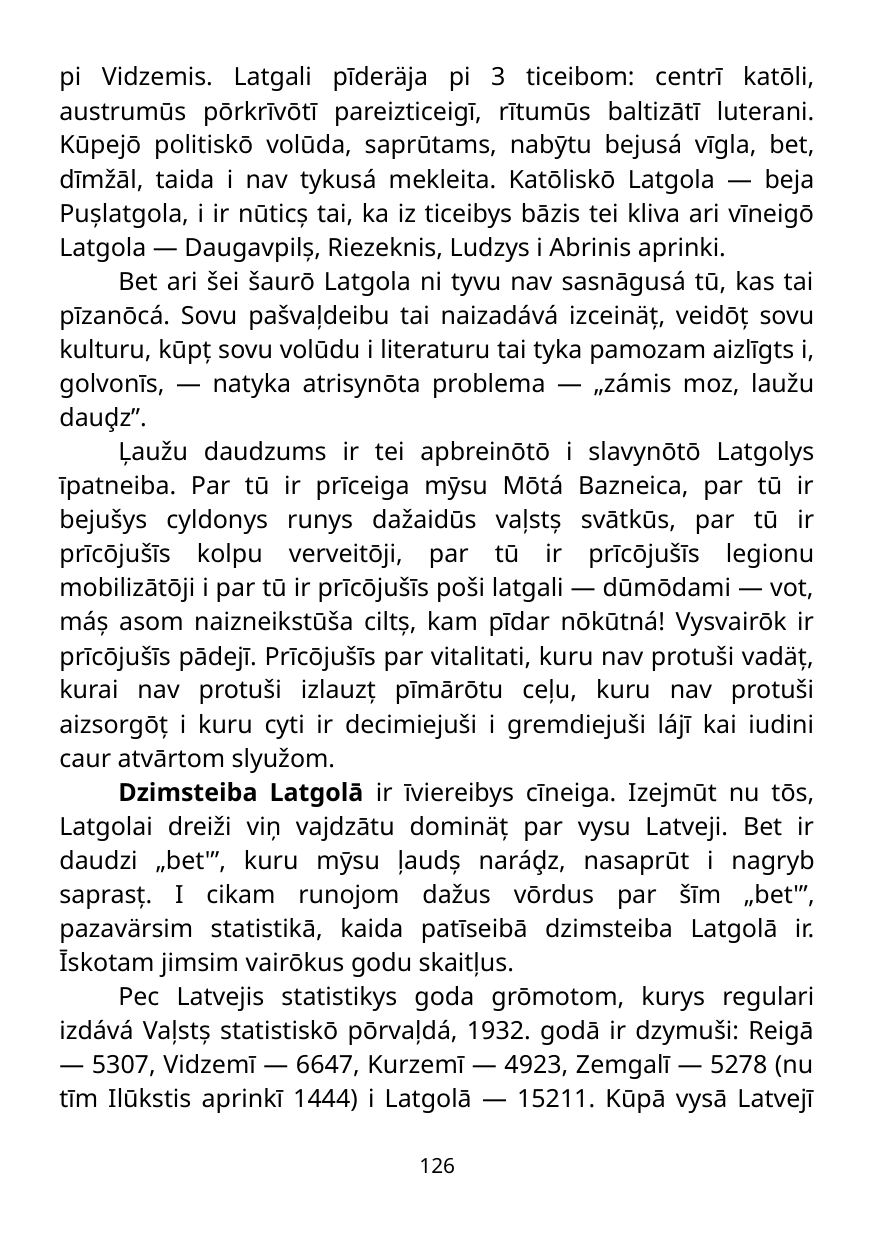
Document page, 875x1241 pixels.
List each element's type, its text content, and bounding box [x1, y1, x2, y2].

text Pec Latvejis statistikys goda grōmotom, kurys regulari izdává Vaļstș statistiskō pōrvaļdá, 1932. godā ir dzymuši: Reigā — 5307, Vidzemī — 6647, Kurzemī — 4923, Zemgalī — 5278 (nu tīm Ilūkstis aprinkī 1444) i Latgolā — 15211. Kūpā vysā Latvejī [59, 979, 815, 1115]
text Dzimsteiba Latgolā ir īviereibys cīneiga. Izejmūt nu tōs, Latgolai dreiži viņ vajdzātu dominäț par vysu Latveji. Bet ir daudzi „bet'”, kuru mȳsu ļaudș naráḑz, nasaprūt i nagryb saprasț. I cikam runojom dažus vōrdus par šīm „bet'”, pazavärsim statistikā, kaida patīseibā dzimsteiba Latgolā ir. Īskotam jimsim vairōkus godu skaitļus. [59, 774, 815, 979]
text pi Vidzemis. Latgali pīderäja pi 3 ticeibom: centrī katōli, austrumūs pōrkrīvōtī pareizticeigī, rītumūs baltizātī luterani. Kūpejō politiskō volūda, saprūtams, nabȳtu bejusá vīgla, bet, dīmžāl, taida i nav tykusá mekleita. Katōliskō Latgola — beja Pușlatgola, i ir nūticș tai, ka iz ticeibys bāzis tei kliva ari vīneigō Latgola — Daugavpilș, Riezeknis, Ludzys i Abrinis aprinki. [59, 59, 815, 263]
text Bet ari šei šaurō Latgola ni tyvu nav sasnāgusá tū, kas tai pīzanōcá. Sovu pašvaļdeibu tai naizadává izceinäț, veidōț sovu kulturu, kūpț sovu volūdu i literaturu tai tyka pamozam aizlīgts i, golvonīs, — natyka atrisynōta problema — „zámis moz, laužu dauḑz”. [59, 263, 815, 434]
text Ļaužu daudzums ir tei apbreinōtō i slavynōtō Latgolys īpatneiba. Par tū ir prīceiga mȳsu Mōtá Bazneica, par tū ir bejušys cyldonys runys dažaidūs vaļstș svātkūs, par tū ir prīcōjušīs kolpu verveitōji, par tū ir prīcōjušīs legionu mobilizātōji i par tū ir prīcōjušīs poši latgali — dūmōdami — vot, máș asom naizneikstūša ciltș, kam pīdar nōkūtná! Vysvairōk ir prīcōjušīs pādejī. Prīcōjušīs par vitalitati, kuru nav protuši vadäț, kurai nav protuši izlauzț pīmārōtu ceļu, kuru nav protuši aizsorgōț i kuru cyti ir decimiejuši i gremdiejuši lájī kai iudini caur atvārtom slyužom. [59, 434, 815, 774]
